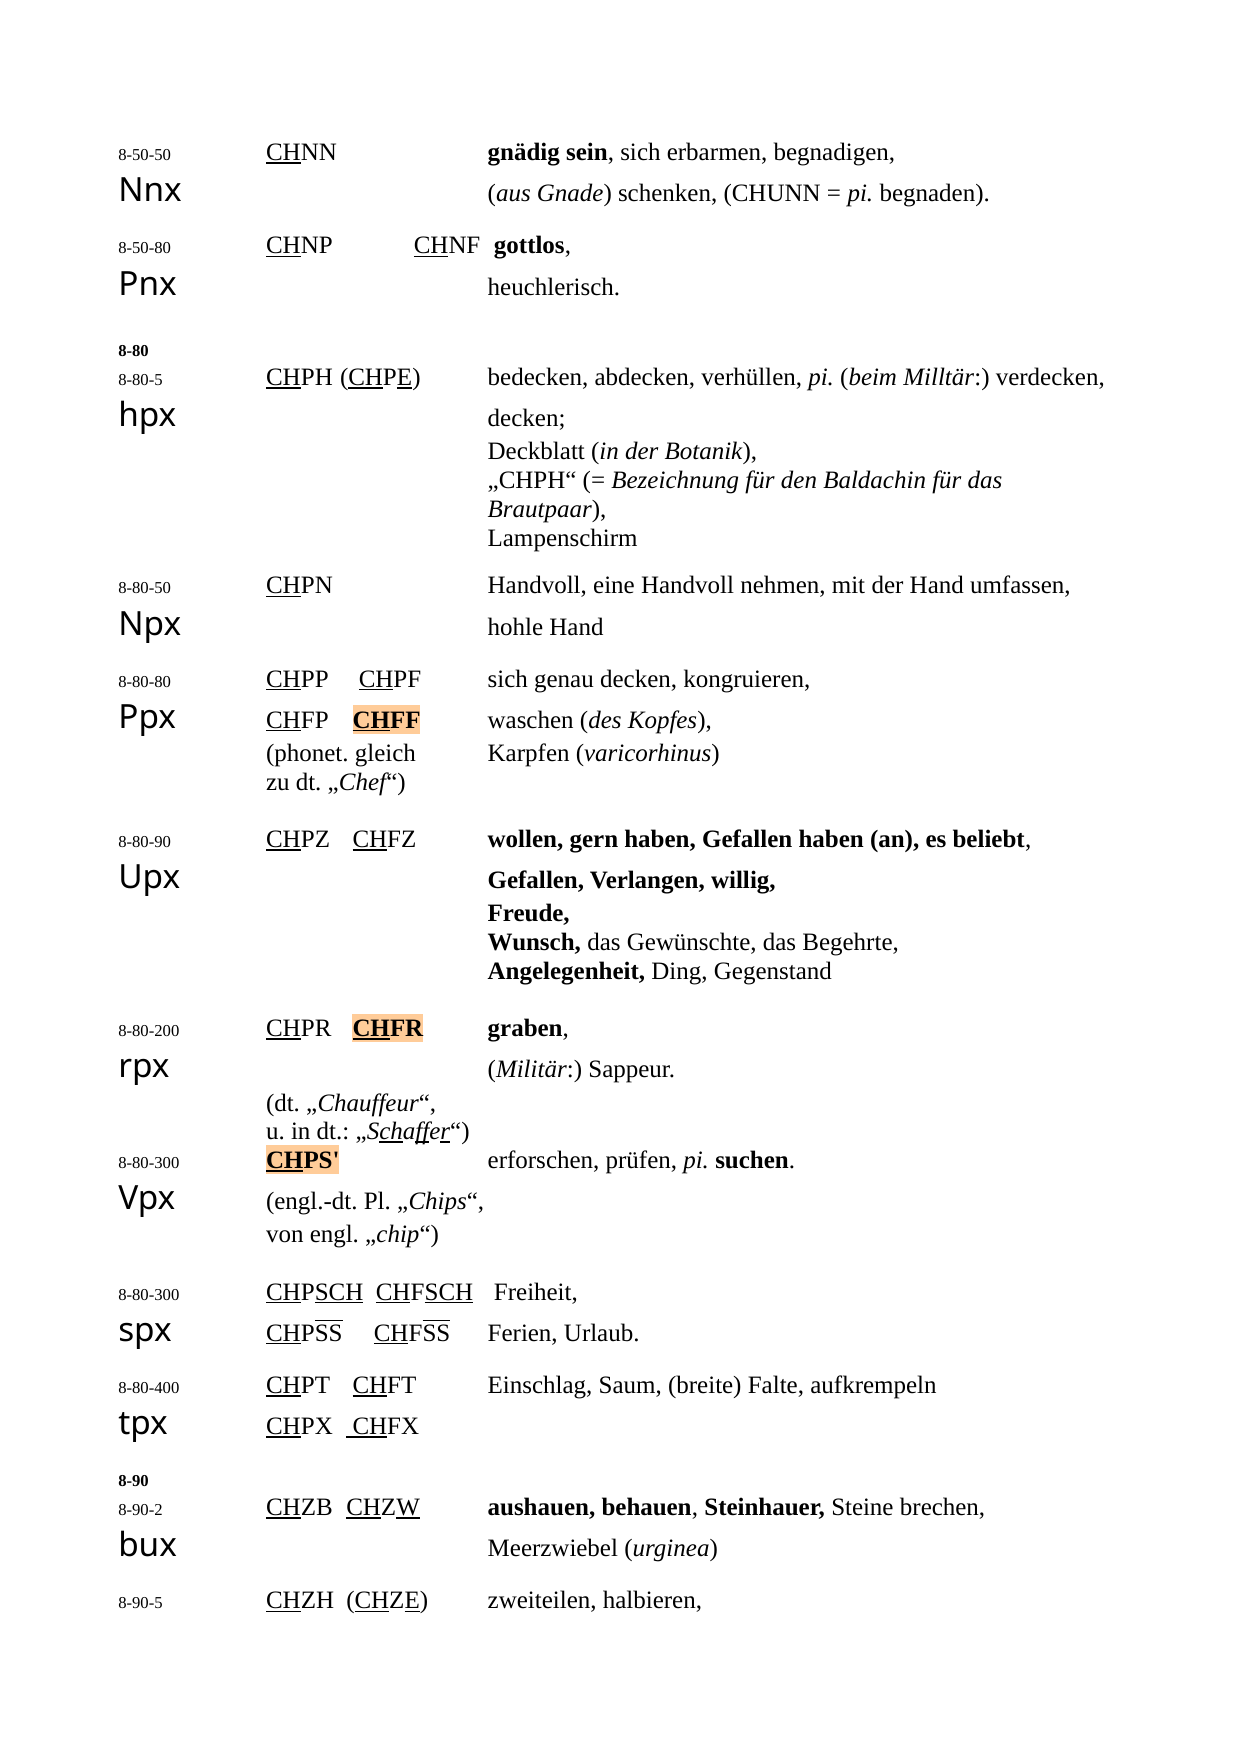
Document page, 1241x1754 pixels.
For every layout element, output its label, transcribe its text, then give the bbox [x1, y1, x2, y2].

text zu dt. „Chef“) [118, 767, 1122, 796]
text (phonet. gleich Karpfen (varicorhinus) [118, 738, 1122, 767]
text Freude, [118, 898, 1122, 927]
text 8-80-90 CHPZ CHFZ wollen, gern haben, Gefallen haben (an), es beliebt, [118, 824, 1122, 853]
text Upx Gefallen, Verlangen, willig, [118, 853, 1122, 898]
text Vpx (engl.-dt. Pl. „Chips“, [118, 1174, 1122, 1219]
text 8-80-300 CHPSCH CHFSCH Freiheit, [118, 1277, 1122, 1306]
text 8-80-300 CHPS' erforschen, prüfen, pi. suchen. [118, 1145, 1122, 1174]
text 8-80-5 CHPH (CHPE) bedecken, abdecken, verhüllen, pi. (beim Milltär:) verdecken, hpx decken; [118, 362, 1122, 436]
text Angelegenheit, Ding, Gegenstand [118, 956, 1122, 985]
text Ppx CHFP CHFF waschen (des Kopfes), [118, 693, 1122, 738]
text (dt. „Chauffeur“, [118, 1088, 1122, 1116]
text 8-90-2 CHZB CHZW aushauen, behauen, Steinhauer, Steine brechen, [118, 1492, 1122, 1521]
text u. in dt.: „Schaffer“) [118, 1116, 1122, 1145]
text 8-80 [118, 333, 1122, 362]
text 8-90-5 CHZH (CHZE) zweiteilen, halbieren, [118, 1586, 1122, 1614]
text 8-50-50 CHNN gnädig sein, sich erbarmen, begnadigen, [118, 137, 1122, 166]
text 8-50-80 CHNP CHNF gottlos, [118, 231, 1122, 259]
text 8-80-80 CHPP CHPF sich genau decken, kongruieren, [118, 664, 1122, 693]
text Lampenschirm [118, 523, 1122, 551]
text Pnx heuchlerisch. [118, 259, 1122, 333]
text 8-80-50 CHPN Handvoll, eine Handvoll nehmen, mit der Hand umfassen, [118, 571, 1122, 599]
text 8-90 [118, 1463, 1122, 1492]
text bux Meerzwiebel (urginea) [118, 1521, 1122, 1566]
text Nnx (aus Gnade) schenken, (CHUNN = pi. begnaden). [118, 166, 1122, 211]
text Wunsch, das Gewünschte, das Begehrte, [118, 927, 1122, 956]
text von engl. „chip“) [118, 1219, 1122, 1248]
text Npx hohle Hand [118, 599, 1122, 645]
text rpx (Militär:) Sappeur. [118, 1042, 1122, 1088]
text 8-80-400 CHPT CHFT Einschlag, Saum, (breite) Falte, aufkrempeln tpx CHPX CHFX [118, 1370, 1122, 1444]
text „CHPH“ (= Bezeichnung für den Baldachin für das Brautpaar), [118, 465, 1122, 523]
text 8-80-200 CHPR CHFR graben, [118, 1013, 1122, 1042]
text Deckblatt (in der Botanik), [118, 436, 1122, 465]
text spx CHPSS CHFSS Ferien, Urlaub. [118, 1306, 1122, 1351]
